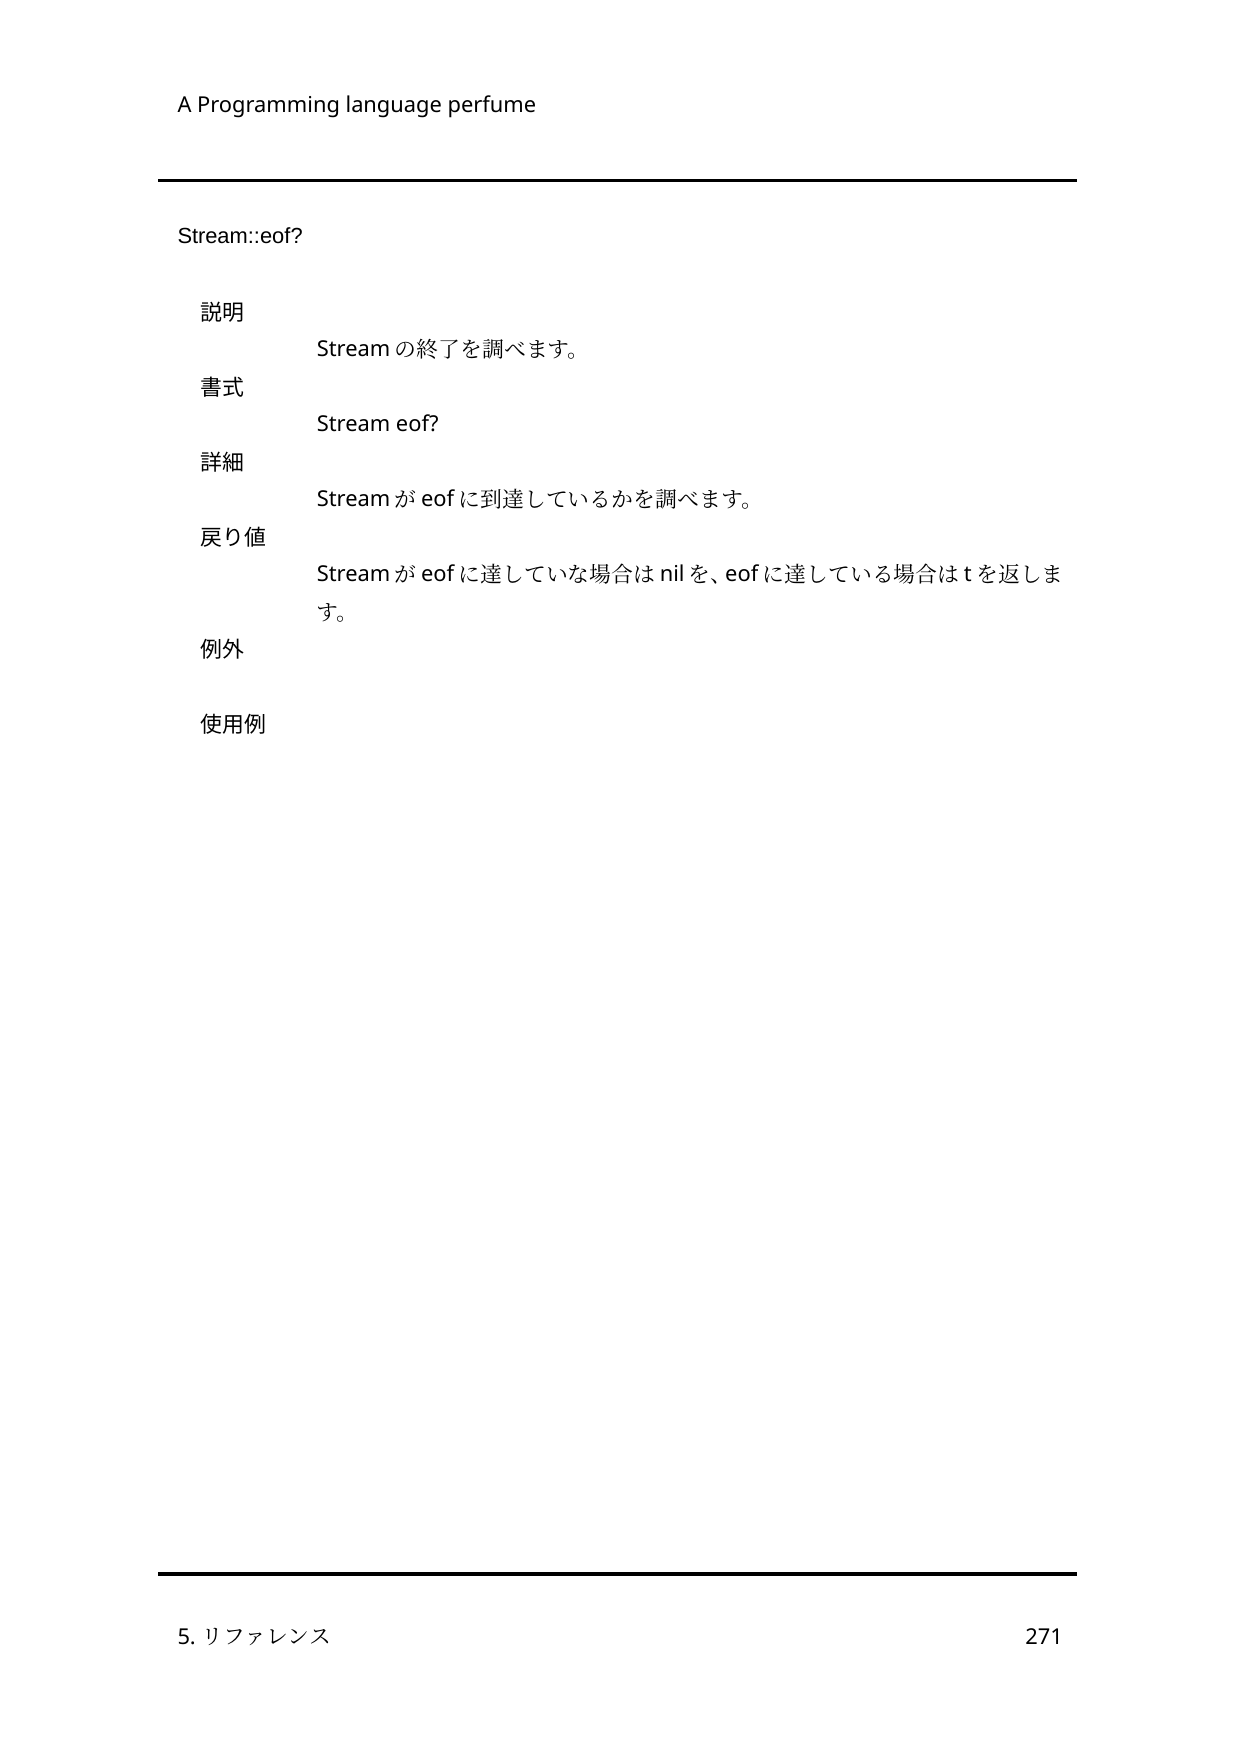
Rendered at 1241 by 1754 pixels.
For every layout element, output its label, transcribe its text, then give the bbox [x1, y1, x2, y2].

table_cell [317, 704, 1063, 779]
table_cell [317, 629, 1063, 704]
table_cell Stream eof? [317, 367, 1063, 442]
table_cell Streamがeofに到達しているかを調べます。 [317, 442, 1063, 517]
subtitle Stream::eof? [177, 217, 1063, 254]
table_header 説明 [200, 292, 317, 367]
table_cell 使用例 [200, 704, 317, 779]
table_header Streamの終了を調べます。 [317, 292, 1063, 367]
table_cell Streamがeofに達していな場合はnilを、eofに達している場合はtを返します。 [317, 517, 1063, 629]
table_cell 書式 [200, 367, 317, 442]
table_cell 例外 [200, 629, 317, 704]
table_cell 戻り値 [200, 517, 317, 629]
table_cell 詳細 [200, 442, 317, 517]
